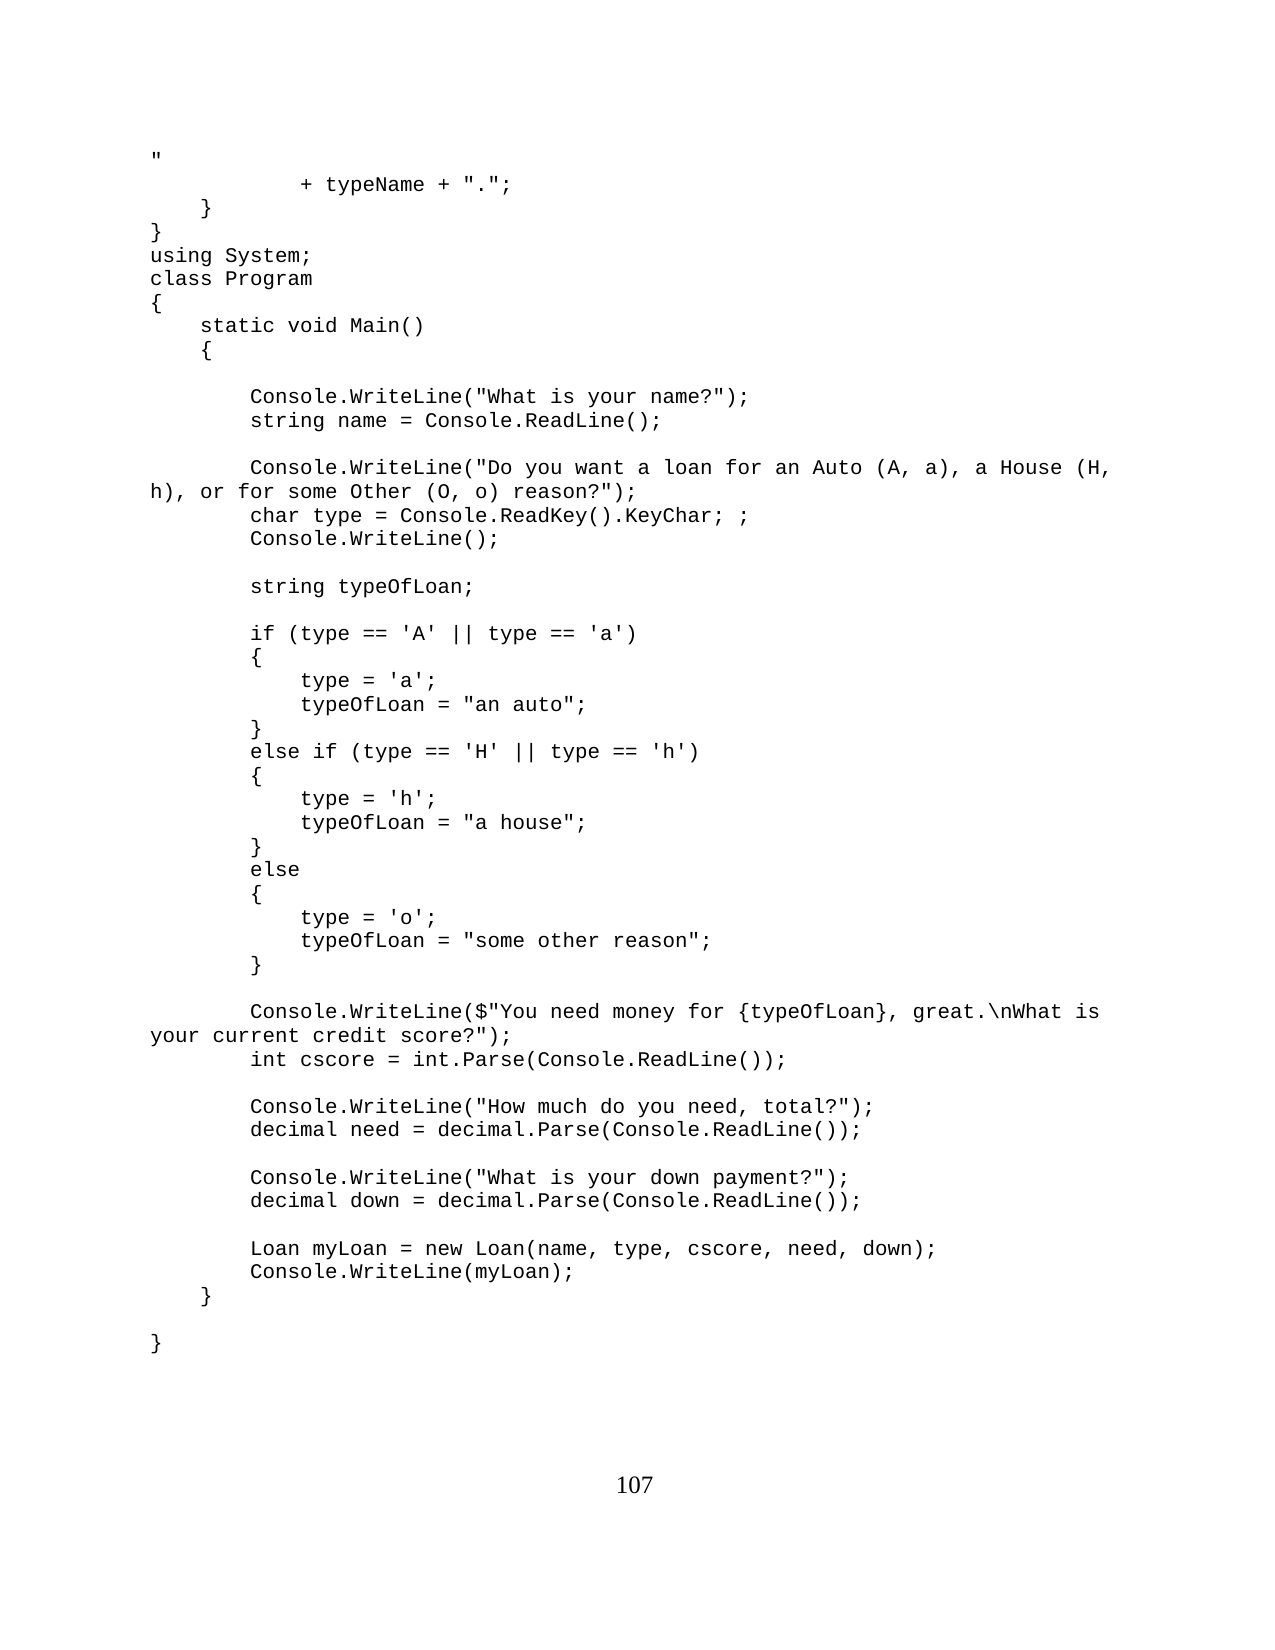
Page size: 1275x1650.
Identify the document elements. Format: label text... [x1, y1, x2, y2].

text class Program [150, 268, 1125, 292]
text type = 'a'; [150, 670, 1125, 694]
text using System; [150, 244, 1125, 268]
text static void Main() [150, 316, 1125, 339]
text decimal need = decimal.Parse(Console.ReadLine()); [150, 1119, 1125, 1143]
text + typeName + "."; [150, 174, 1125, 197]
text typeOfLoan = "some other reason"; [150, 930, 1125, 954]
text { [150, 292, 1125, 316]
text string typeOfLoan; [150, 576, 1125, 599]
text { [150, 765, 1125, 788]
text char type = Console.ReadKey().KeyChar; ; [150, 505, 1125, 528]
text Console.WriteLine(myLoan); [150, 1261, 1125, 1285]
text { [150, 647, 1125, 670]
text typeOfLoan = "a house"; [150, 812, 1125, 836]
text Loan myLoan = new Loan(name, type, cscore, need, down); [150, 1238, 1125, 1261]
text } [150, 1332, 1125, 1356]
text } [150, 836, 1125, 859]
text type = 'o'; [150, 907, 1125, 930]
text " [150, 150, 1125, 174]
text else [150, 859, 1125, 883]
text type = 'h'; [150, 788, 1125, 812]
text string name = Console.ReadLine(); [150, 410, 1125, 434]
text } [150, 717, 1125, 741]
text else if (type == 'H' || type == 'h') [150, 741, 1125, 765]
text } [150, 1285, 1125, 1309]
text Console.WriteLine("What is your name?"); [150, 386, 1125, 410]
text decimal down = decimal.Parse(Console.ReadLine()); [150, 1190, 1125, 1214]
text { [150, 883, 1125, 907]
text Console.WriteLine("Do you want a loan for an Auto (A, a), a House (H, h), or for some Other (O, o) reason?"); [150, 457, 1125, 505]
text } [150, 197, 1125, 221]
text if (type == 'A' || type == 'a') [150, 623, 1125, 647]
text Console.WriteLine("What is your down payment?"); [150, 1167, 1125, 1190]
text Console.WriteLine($"You need money for {typeOfLoan}, great.\nWhat is your current credit score?"); [150, 1001, 1125, 1048]
text Console.WriteLine(); [150, 528, 1125, 552]
text { [150, 339, 1125, 363]
text int cscore = int.Parse(Console.ReadLine()); [150, 1048, 1125, 1072]
text } [150, 954, 1125, 978]
text typeOfLoan = "an auto"; [150, 694, 1125, 717]
text Console.WriteLine("How much do you need, total?"); [150, 1096, 1125, 1119]
text } [150, 221, 1125, 244]
